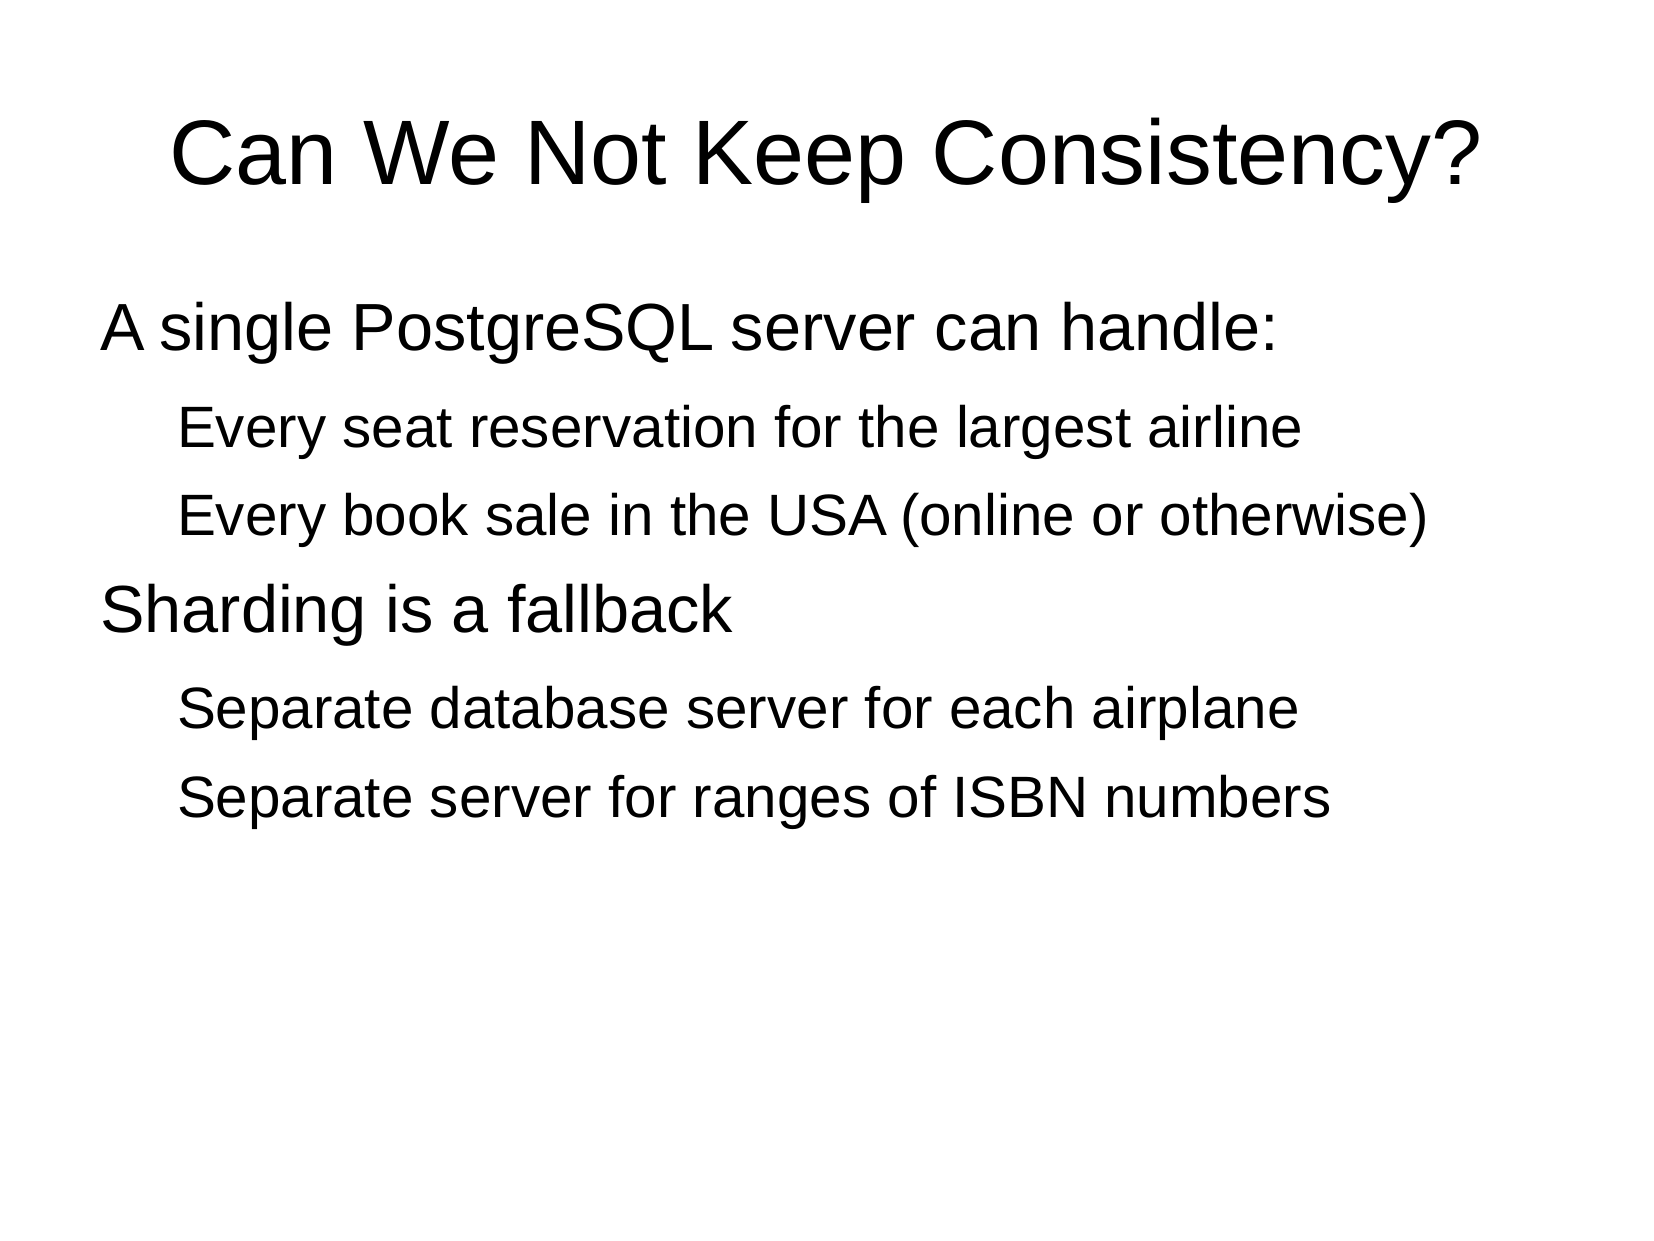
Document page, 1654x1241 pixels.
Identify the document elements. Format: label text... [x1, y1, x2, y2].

title Can We Not Keep Consistency? [82, 56, 1571, 250]
list A single PostgreSQL server can handle: Every seat reservation for the largest airline Every book sale in the USA (online or otherwise) Sharding is a fallback Separate database server for each airplane Separate server for ranges of ISBN numbers [82, 290, 1571, 1109]
